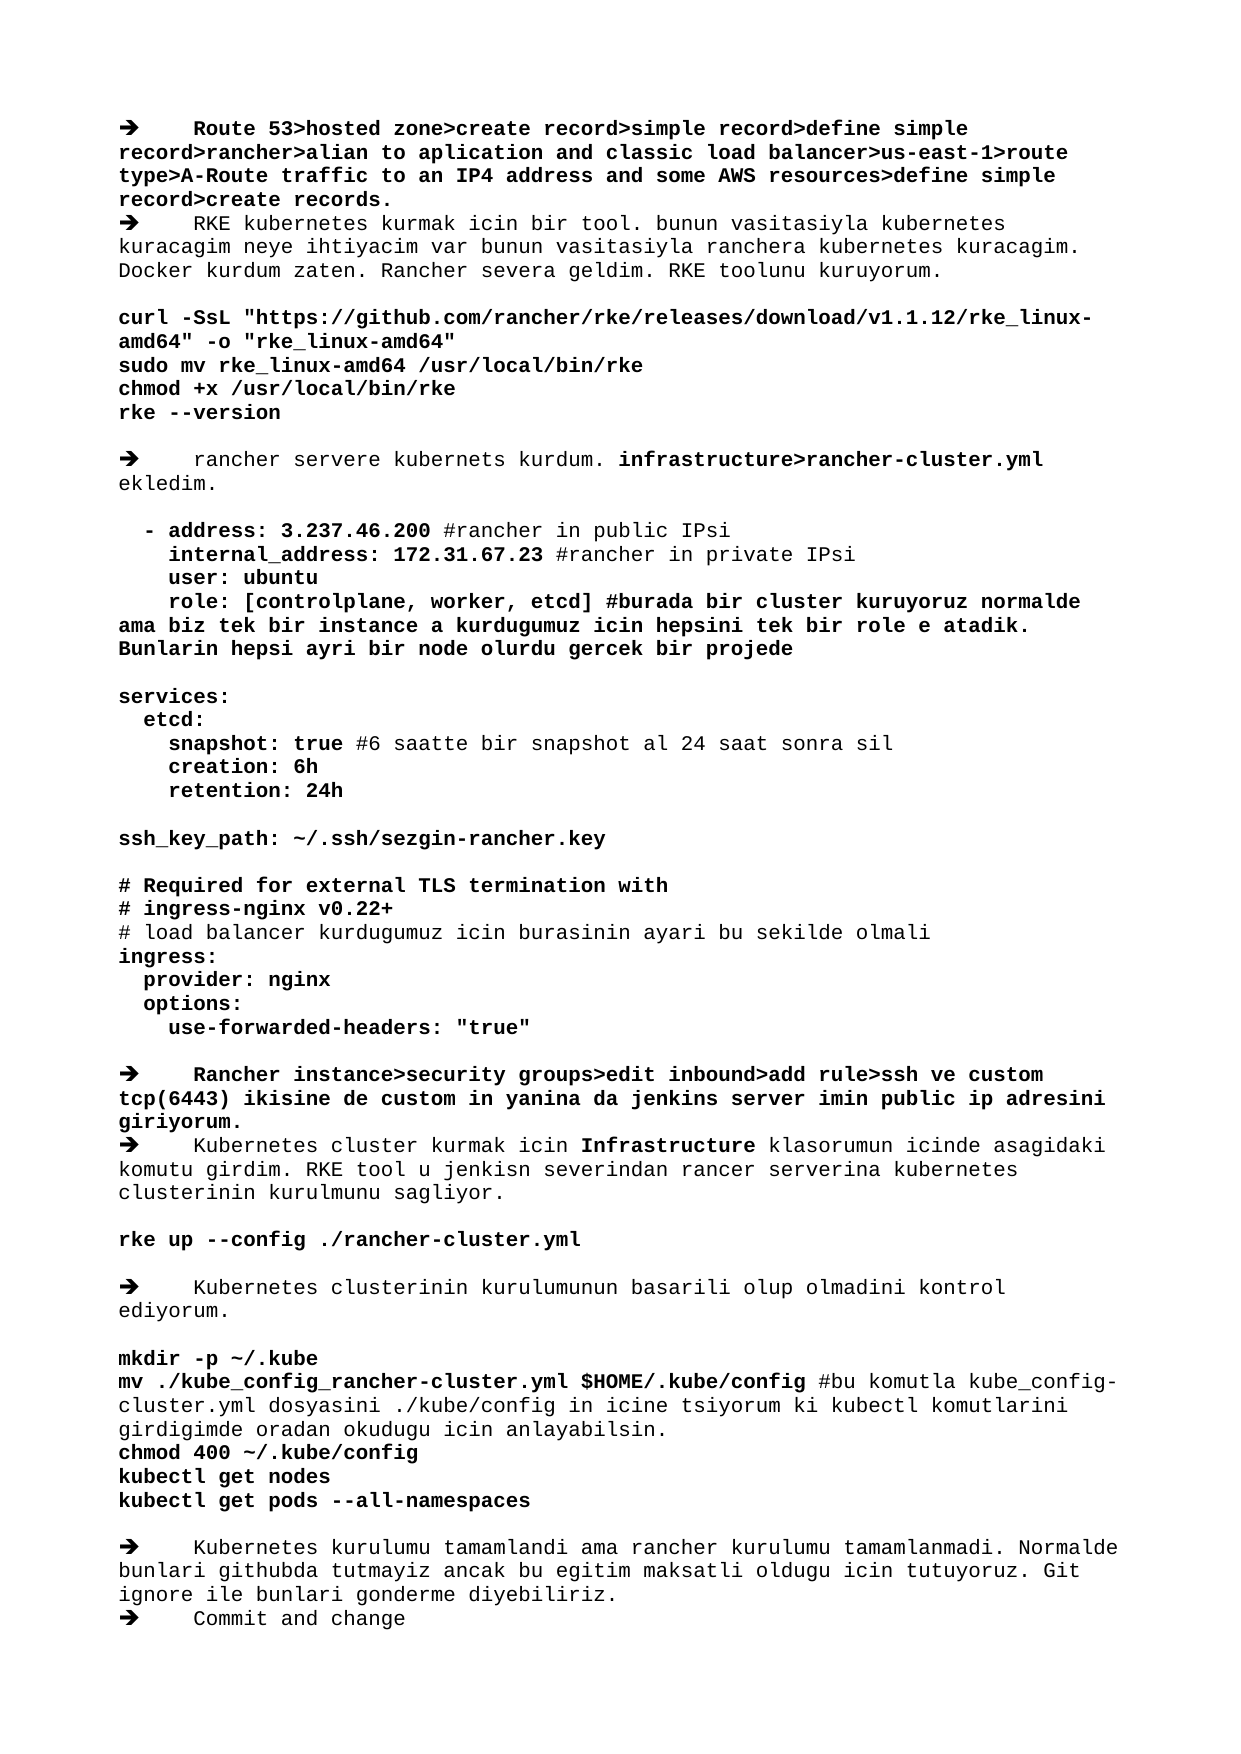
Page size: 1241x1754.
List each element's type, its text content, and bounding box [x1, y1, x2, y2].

text rke up --config ./rancher-cluster.yml [118, 1229, 1122, 1253]
text role: [controlplane, worker, etcd] #burada bir cluster kuruyoruz normalde ama biz tek bir instance a kurdugumuz icin hepsini tek bir role e atadik. Bunlarin hepsi ayri bir node olurdu gercek bir projede [118, 591, 1122, 662]
text # Required for external TLS termination with [118, 875, 1122, 898]
text mkdir -p ~/.kube [118, 1348, 1122, 1371]
text chmod 400 ~/.kube/config [118, 1442, 1122, 1466]
text creation: 6h [118, 757, 1122, 780]
text # ingress-nginx v0.22+ [118, 898, 1122, 922]
text ssh_key_path: ~/.ssh/sezgin-rancher.key [118, 827, 1122, 851]
text # load balancer kurdugumuz icin burasinin ayari bu sekilde olmali [118, 922, 1122, 946]
list Rancher instance>security groups>edit inbound>add rule>ssh ve custom tcp(6443) ikisine de custom in yanina da jenkins server imin public ip adresini giriyorum. [118, 1064, 1122, 1135]
text ingress: [118, 946, 1122, 969]
text retention: 24h [118, 780, 1122, 804]
text use-forwarded-headers: "true" [118, 1017, 1122, 1040]
text internal_address: 172.31.67.23 #rancher in private IPsi [118, 544, 1122, 567]
text - address: 3.237.46.200 #rancher in public IPsi [118, 520, 1122, 544]
list rancher servere kubernets kurdum. infrastructure>rancher-cluster.yml ekledim. [118, 449, 1122, 496]
text curl -SsL "https://github.com/rancher/rke/releases/download/v1.1.12/rke_linux-amd64" -o "rke_linux-amd64" [118, 307, 1122, 354]
text sudo mv rke_linux-amd64 /usr/local/bin/rke [118, 354, 1122, 378]
text user: ubuntu [118, 567, 1122, 591]
list Kubernetes kurulumu tamamlandi ama rancher kurulumu tamamlanmadi. Normalde bunlari githubda tutmayiz ancak bu egitim maksatli oldugu icin tutuyoruz. Git ignore ile bunlari gonderme diyebiliriz. [118, 1537, 1122, 1608]
text etcd: [118, 709, 1122, 733]
text rke --version [118, 402, 1122, 426]
text options: [118, 993, 1122, 1017]
text mv ./kube_config_rancher-cluster.yml $HOME/.kube/config #bu komutla kube_config-cluster.yml dosyasini ./kube/config in icine tsiyorum ki kubectl komutlarini girdigimde oradan okudugu icin anlayabilsin. [118, 1371, 1122, 1442]
list Commit and change [118, 1608, 1122, 1631]
list Route 53>hosted zone>create record>simple record>define simple record>rancher>alian to aplication and classic load balancer>us-east-1>route type>A-Route traffic to an IP4 address and some AWS resources>define simple record>create records. [118, 118, 1122, 213]
text kubectl get nodes [118, 1466, 1122, 1489]
list Kubernetes cluster kurmak icin Infrastructure klasorumun icinde asagidaki komutu girdim. RKE tool u jenkisn severindan rancer serverina kubernetes clusterinin kurulmunu sagliyor. [118, 1135, 1122, 1206]
text services: [118, 686, 1122, 709]
text kubectl get pods --all-namespaces [118, 1489, 1122, 1513]
list RKE kubernetes kurmak icin bir tool. bunun vasitasiyla kubernetes kuracagim neye ihtiyacim var bunun vasitasiyla ranchera kubernetes kuracagim. Docker kurdum zaten. Rancher severa geldim. RKE toolunu kuruyorum. [118, 213, 1122, 284]
text snapshot: true #6 saatte bir snapshot al 24 saat sonra sil [118, 733, 1122, 757]
text chmod +x /usr/local/bin/rke [118, 378, 1122, 402]
list Kubernetes clusterinin kurulumunun basarili olup olmadini kontrol ediyorum. [118, 1277, 1122, 1324]
text provider: nginx [118, 969, 1122, 993]
